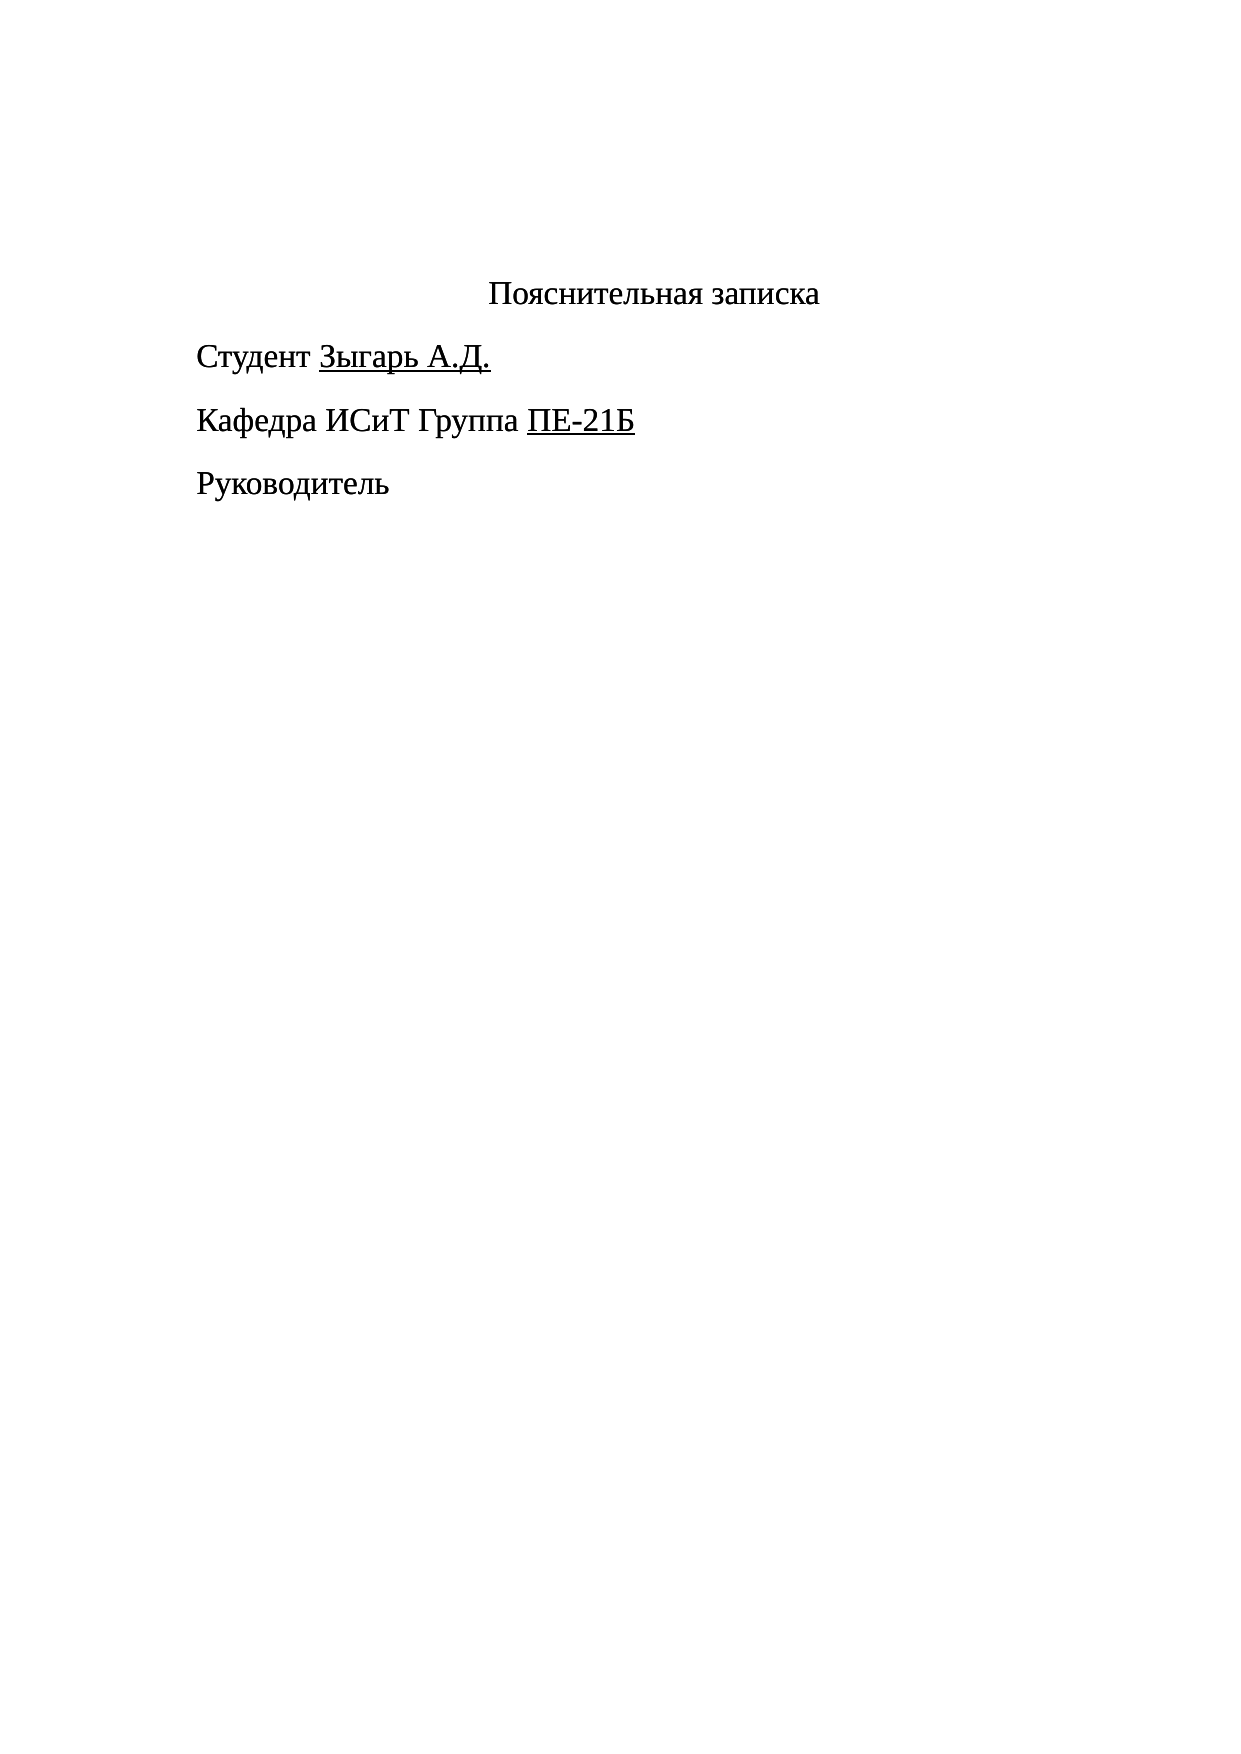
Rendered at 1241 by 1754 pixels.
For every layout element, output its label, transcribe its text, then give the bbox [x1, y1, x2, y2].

text Студент Зыгарь А.Д. [196, 337, 1112, 375]
text Пояснительная записка [196, 273, 1112, 312]
text Руководитель [196, 463, 1112, 502]
text Кафедра ИСиТ Группа ПЕ-21Б [196, 400, 1112, 438]
